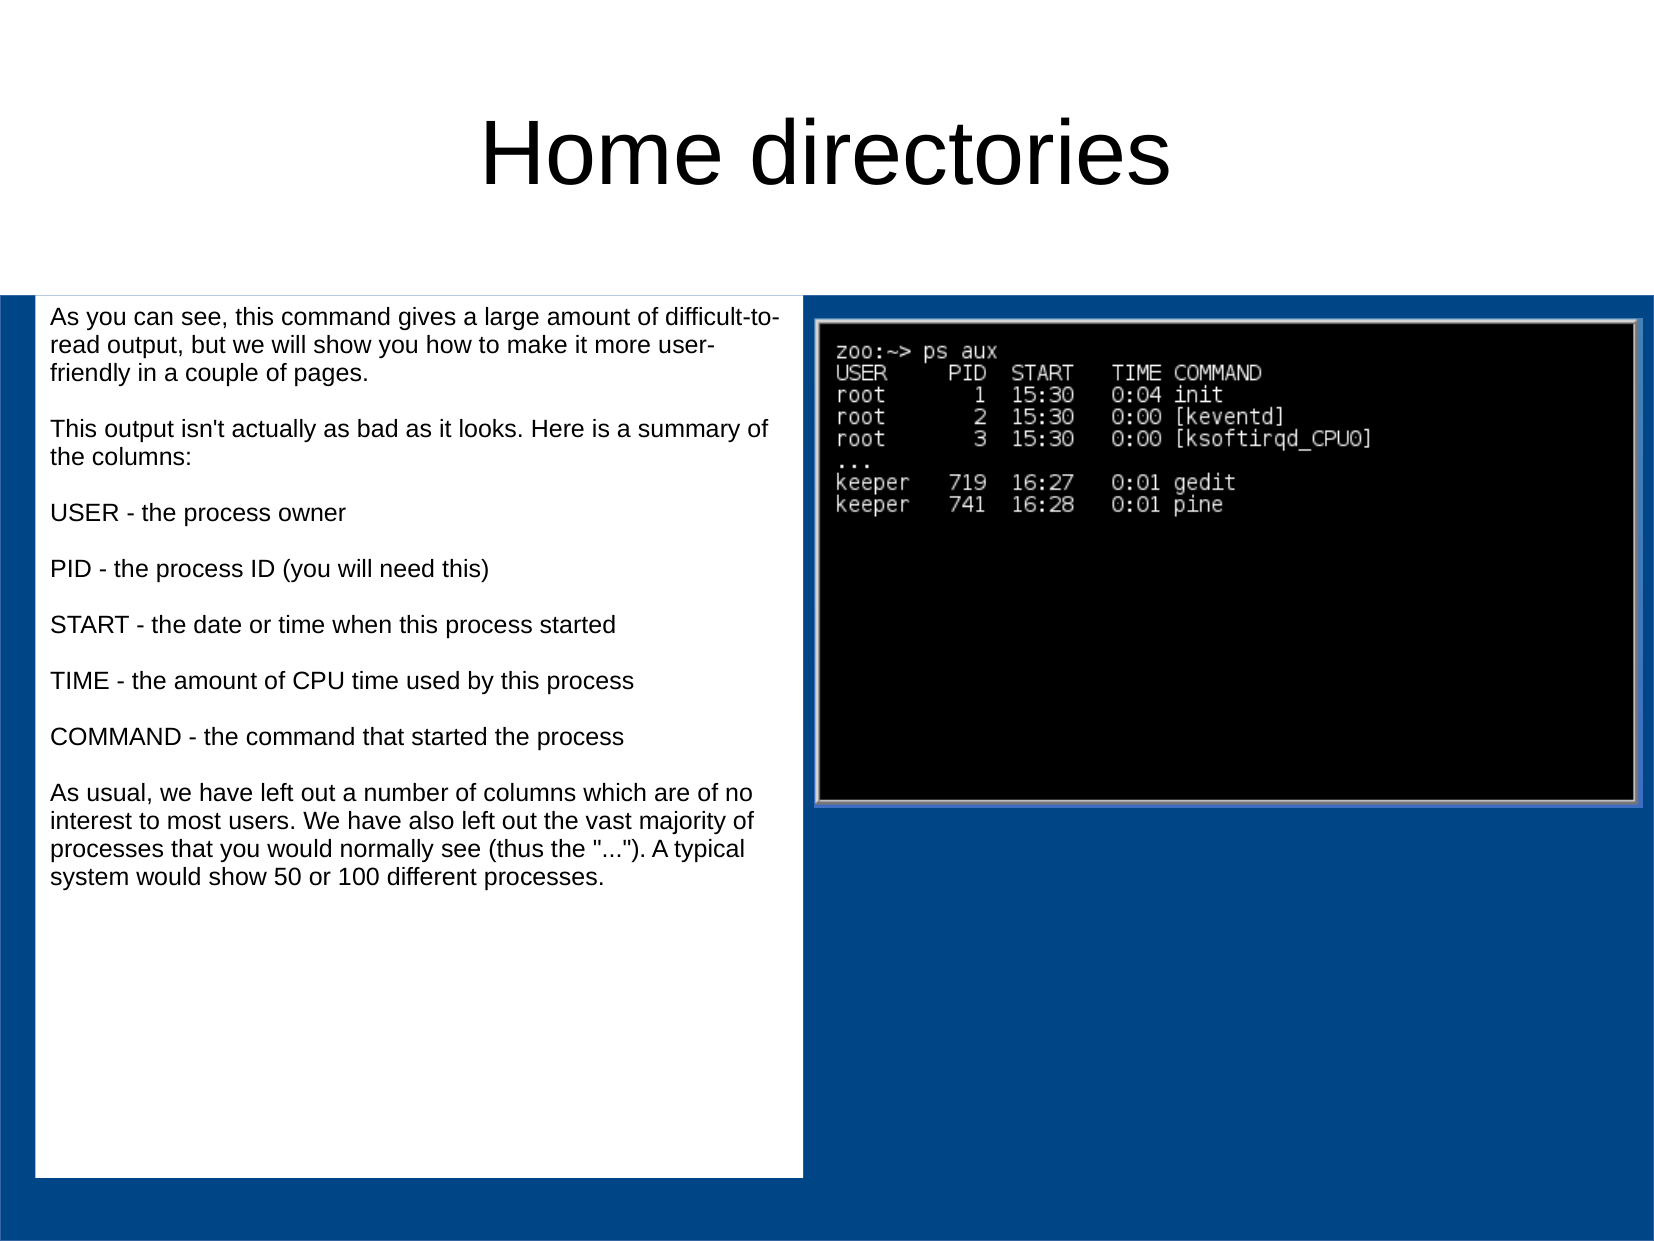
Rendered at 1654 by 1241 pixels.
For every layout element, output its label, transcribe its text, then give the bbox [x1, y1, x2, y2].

text_box As you can see, this command gives a large amount of difficult-to-read output, but we will show you how to make it more user-friendly in a couple of pages. This output isn't actually as bad as it looks. Here is a summary of the columns: USER - the process owner PID - the process ID (you will need this) START - the date or time when this process started TIME - the amount of CPU time used by this process COMMAND - the command that started the process As usual, we have left out a number of columns which are of no interest to most users. We have also left out the vast majority of processes that you would normally see (thus the "..."). A typical system would show 50 or 100 different processes. [35, 295, 804, 1178]
text_box [0, 295, 1654, 1241]
picture [814, 318, 1643, 808]
title Home directories [82, 49, 1571, 257]
